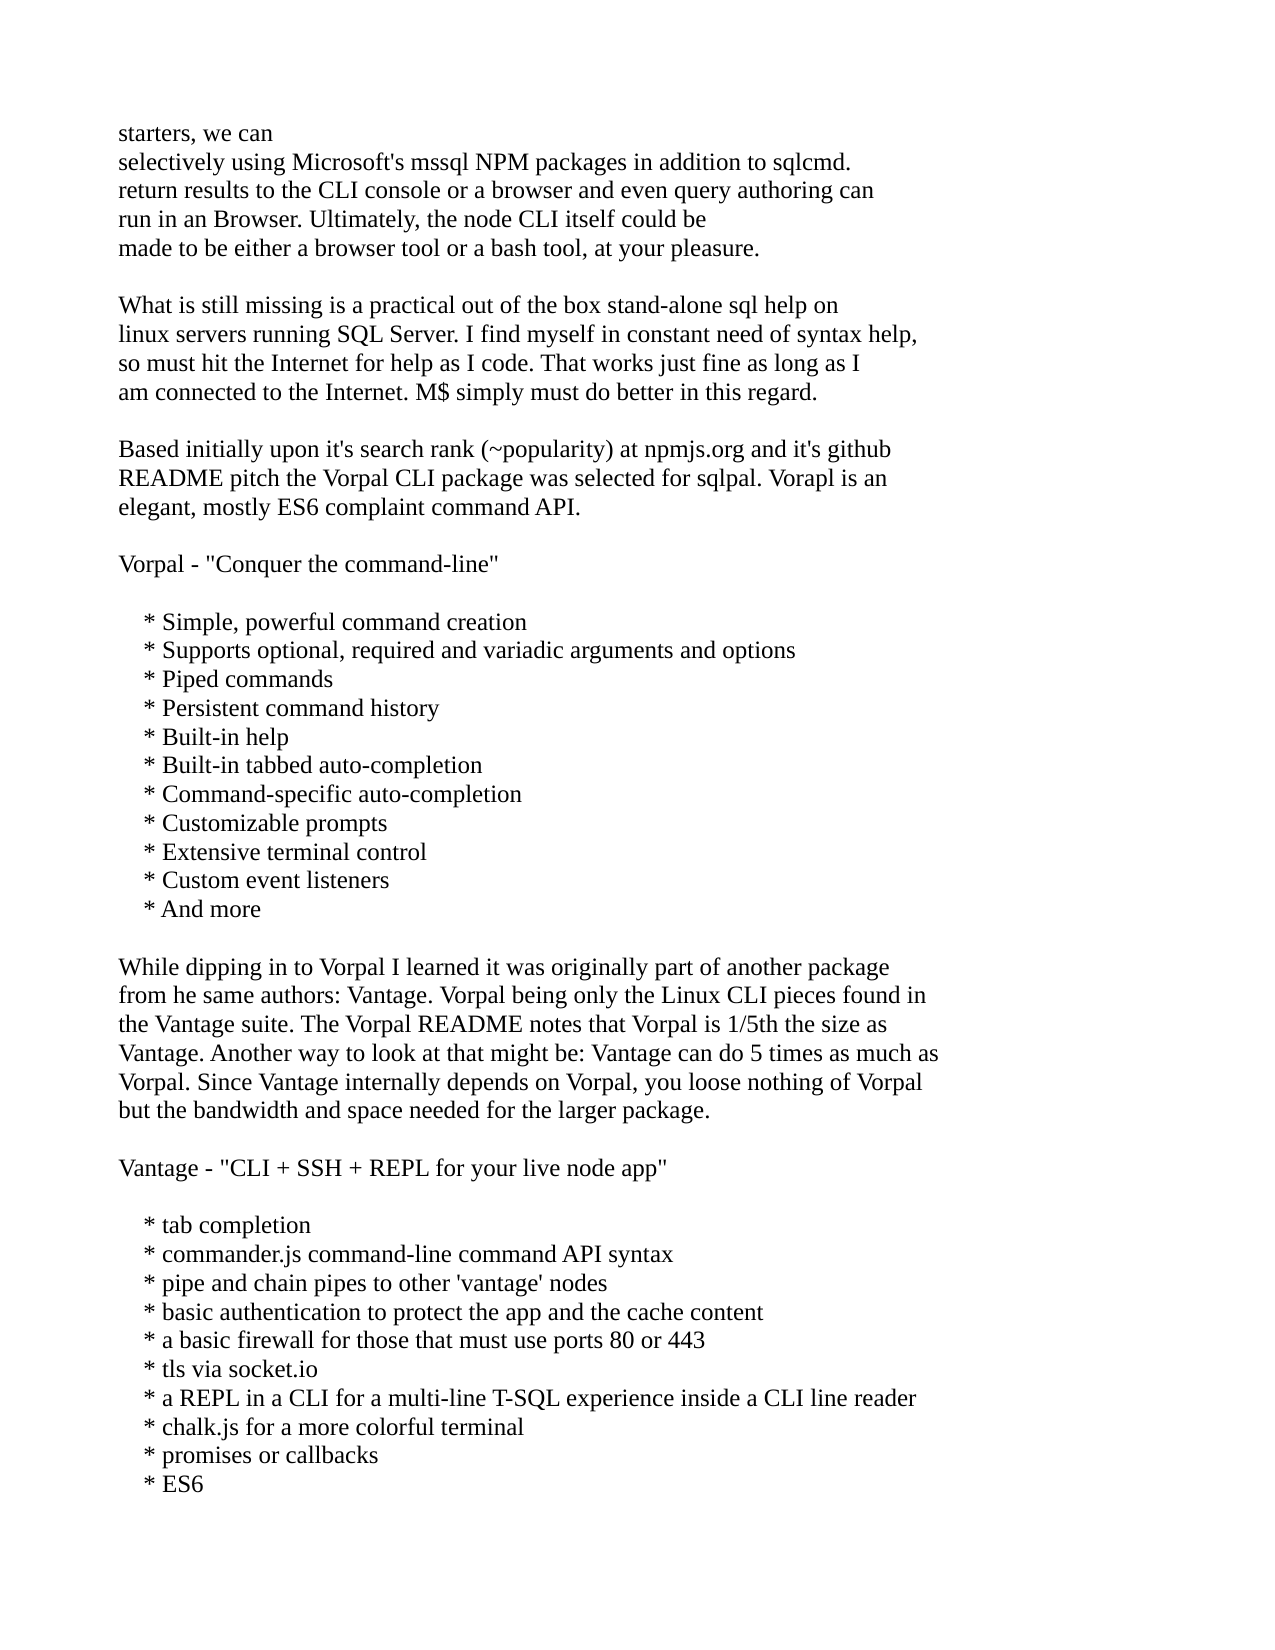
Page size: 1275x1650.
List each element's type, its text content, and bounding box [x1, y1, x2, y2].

text What is still missing is a practical out of the box stand-alone sql help on [118, 291, 1157, 319]
text While dipping in to Vorpal I learned it was originally part of another package [118, 952, 1157, 981]
text from he same authors: Vantage. Vorpal being only the Linux CLI pieces found in [118, 981, 1157, 1009]
text so must hit the Internet for help as I code. That works just fine as long as I [118, 348, 1157, 377]
text * Piped commands [118, 664, 1157, 693]
text run in an Browser. Ultimately, the node CLI itself could be [118, 204, 1157, 233]
text elegant, mostly ES6 complaint command API. [118, 492, 1157, 521]
text linux servers running SQL Server. I find myself in constant need of syntax help, [118, 319, 1157, 348]
text Based initially upon it's search rank (~popularity) at npmjs.org and it's github [118, 434, 1157, 463]
text Vorpal - "Conquer the command-line" [118, 549, 1157, 578]
text * Command-specific auto-completion [118, 779, 1157, 808]
text the Vantage suite. The Vorpal README notes that Vorpal is 1/5th the size as [118, 1009, 1157, 1038]
text * promises or callbacks [118, 1441, 1157, 1469]
text * Simple, powerful command creation [118, 607, 1157, 636]
text * a basic firewall for those that must use ports 80 or 443 [118, 1326, 1157, 1354]
text README pitch the Vorpal CLI package was selected for sqlpal. Vorapl is an [118, 463, 1157, 492]
text am connected to the Internet. M$ simply must do better in this regard. [118, 377, 1157, 406]
text * Persistent command history [118, 693, 1157, 722]
text return results to the CLI console or a browser and even query authoring can [118, 176, 1157, 204]
text * ES6 [118, 1469, 1157, 1498]
text * pipe and chain pipes to other 'vantage' nodes [118, 1268, 1157, 1297]
text * And more [118, 894, 1157, 923]
text * chalk.js for a more colorful terminal [118, 1412, 1157, 1441]
text * Custom event listeners [118, 866, 1157, 894]
text * basic authentication to protect the app and the cache content [118, 1297, 1157, 1326]
text * Built-in tabbed auto-completion [118, 751, 1157, 779]
text * tab completion [118, 1211, 1157, 1239]
text * Supports optional, required and variadic arguments and options [118, 636, 1157, 664]
text * tls via socket.io [118, 1354, 1157, 1383]
text * a REPL in a CLI for a multi-line T-SQL experience inside a CLI line reader [118, 1383, 1157, 1412]
text made to be either a browser tool or a bash tool, at your pleasure. [118, 233, 1157, 262]
text * commander.js command-line command API syntax [118, 1239, 1157, 1268]
text starters, we can [118, 118, 1157, 147]
text selectively using Microsoft's mssql NPM packages in addition to sqlcmd. [118, 147, 1157, 176]
text but the bandwidth and space needed for the larger package. [118, 1096, 1157, 1124]
text Vorpal. Since Vantage internally depends on Vorpal, you loose nothing of Vorpal [118, 1067, 1157, 1096]
text * Customizable prompts [118, 808, 1157, 837]
text Vantage - "CLI + SSH + REPL for your live node app" [118, 1153, 1157, 1182]
text Vantage. Another way to look at that might be: Vantage can do 5 times as much as [118, 1038, 1157, 1067]
text * Built-in help [118, 722, 1157, 751]
text * Extensive terminal control [118, 837, 1157, 866]
